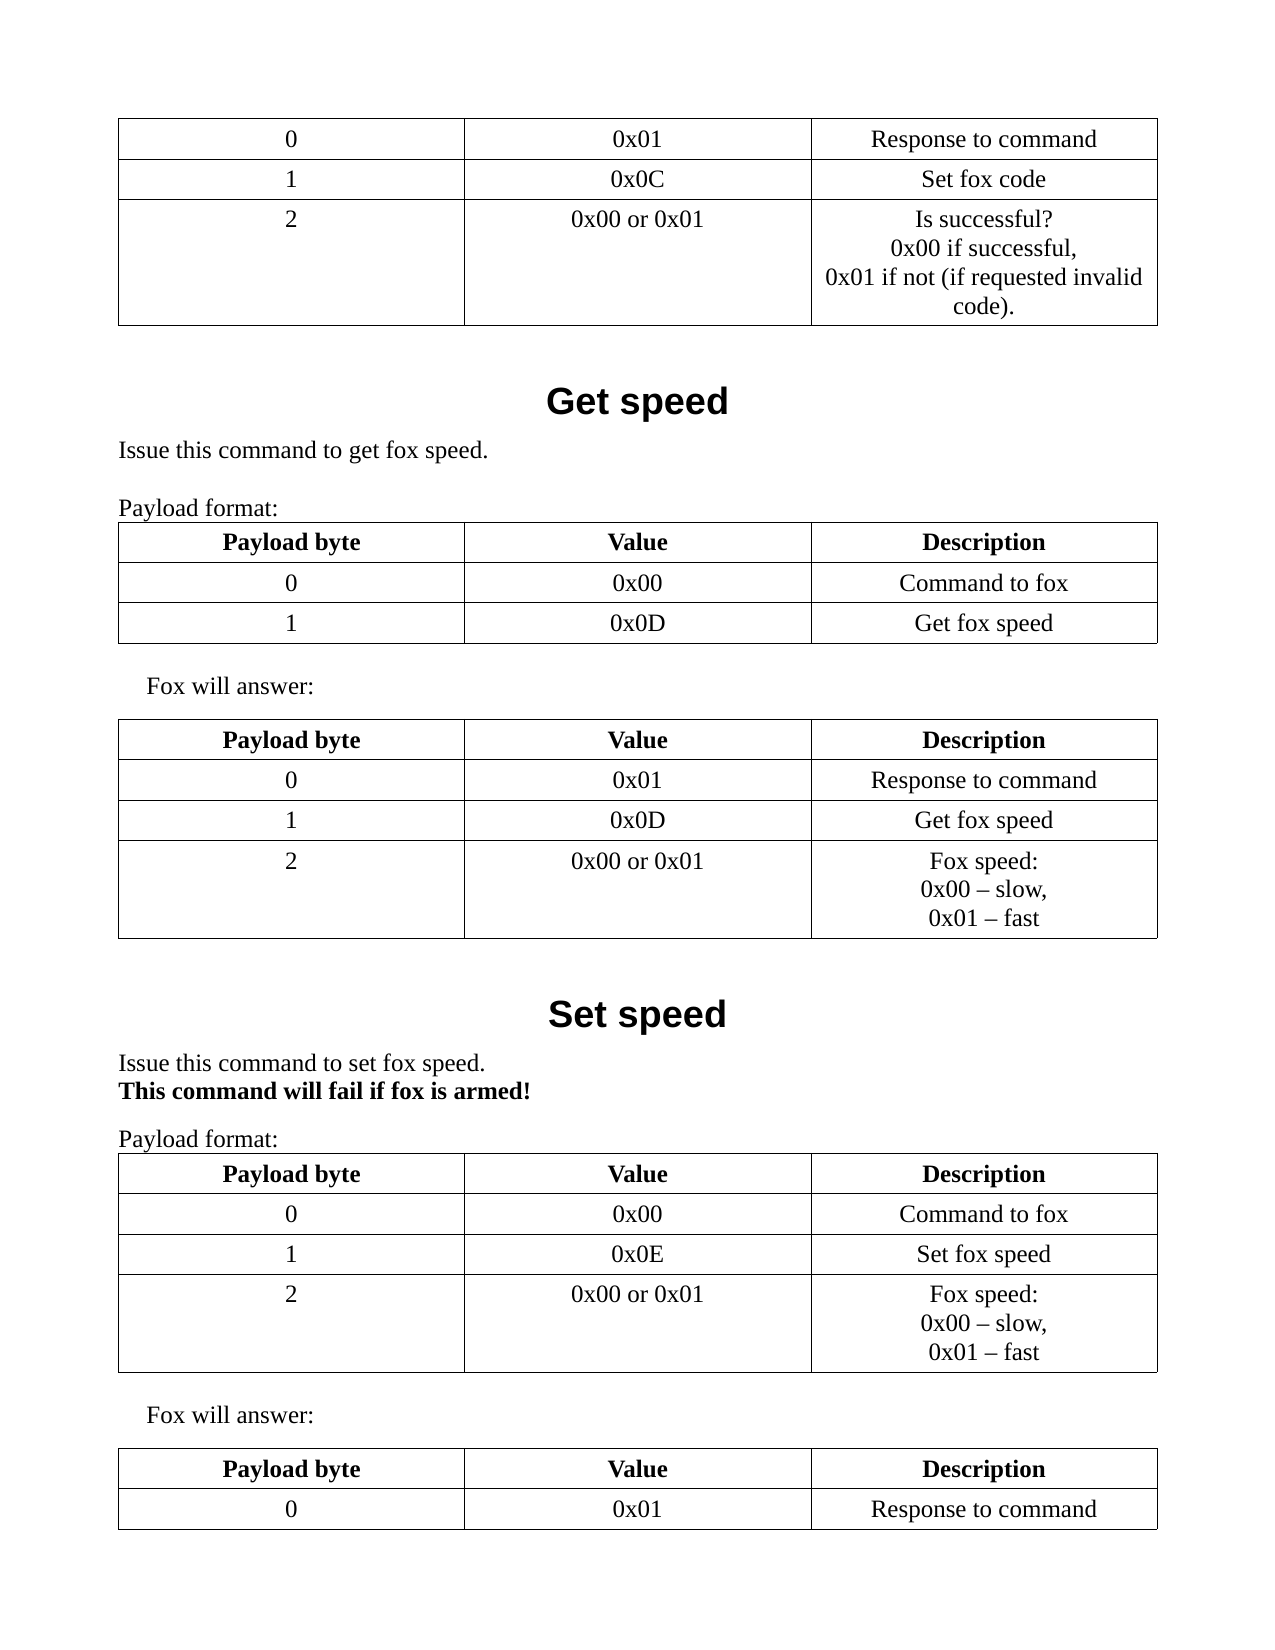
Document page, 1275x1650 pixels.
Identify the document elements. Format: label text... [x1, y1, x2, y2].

table_header Value [465, 1449, 811, 1488]
table_header Description [812, 523, 1157, 562]
table_cell 0x00 or 0x01 [465, 841, 811, 938]
table_cell Command to fox [812, 563, 1157, 602]
table_cell Response to command [812, 1489, 1157, 1529]
table_cell Is successful? 0x00 if successful, 0x01 if not (if requested invalid code). [812, 200, 1157, 325]
table_cell 0 [119, 760, 464, 799]
text This command will fail if fox is armed! [118, 1076, 1157, 1105]
table_header Payload byte [119, 1449, 464, 1488]
text Fox will answer: [118, 671, 1157, 700]
text Payload format: [118, 493, 1157, 522]
table_cell 1 [119, 603, 464, 642]
table_header Payload byte [119, 720, 464, 759]
table_cell Fox speed: 0x00 – slow, 0x01 – fast [812, 841, 1157, 938]
table_header Value [465, 1154, 811, 1193]
table_header Description [812, 1449, 1157, 1488]
table_cell 0x01 [465, 119, 811, 158]
table_cell 1 [119, 1235, 464, 1274]
table_cell 0 [119, 119, 464, 158]
subtitle Set speed [118, 992, 1157, 1035]
table_cell Get fox speed [812, 801, 1157, 840]
table_cell 2 [119, 1275, 464, 1372]
table_cell 0x01 [465, 760, 811, 799]
table_cell 2 [119, 841, 464, 938]
table_cell 0x00 [465, 563, 811, 602]
table_cell 0x00 or 0x01 [465, 1275, 811, 1372]
text Fox will answer: [118, 1400, 1157, 1429]
table_cell 0x0E [465, 1235, 811, 1274]
table_cell Set fox speed [812, 1235, 1157, 1274]
table_cell 0x01 [465, 1489, 811, 1529]
table_cell Fox speed: 0x00 – slow, 0x01 – fast [812, 1275, 1157, 1372]
table_cell 0 [119, 1489, 464, 1529]
table_header Description [812, 720, 1157, 759]
table_cell Command to fox [812, 1194, 1157, 1233]
table_cell Response to command [812, 760, 1157, 799]
table_header Payload byte [119, 523, 464, 562]
subtitle Get speed [118, 379, 1157, 423]
text Issue this command to get fox speed. [118, 435, 1157, 464]
table_cell 0x0D [465, 603, 811, 642]
table_cell 1 [119, 801, 464, 840]
table_header Value [465, 720, 811, 759]
table_header Value [465, 523, 811, 562]
table_cell Get fox speed [812, 603, 1157, 642]
table_cell Set fox code [812, 160, 1157, 199]
text Issue this command to set fox speed. [118, 1048, 1157, 1076]
table_header Payload byte [119, 1154, 464, 1193]
table_header Description [812, 1154, 1157, 1193]
table_cell 0x00 or 0x01 [465, 200, 811, 325]
table_cell Response to command [812, 119, 1157, 158]
table_cell 1 [119, 160, 464, 199]
table_cell 2 [119, 200, 464, 325]
table_cell 0 [119, 1194, 464, 1233]
table_cell 0 [119, 563, 464, 602]
table_cell 0x0D [465, 801, 811, 840]
table_cell 0x00 [465, 1194, 811, 1233]
table_cell 0x0C [465, 160, 811, 199]
text Payload format: [118, 1124, 1157, 1153]
